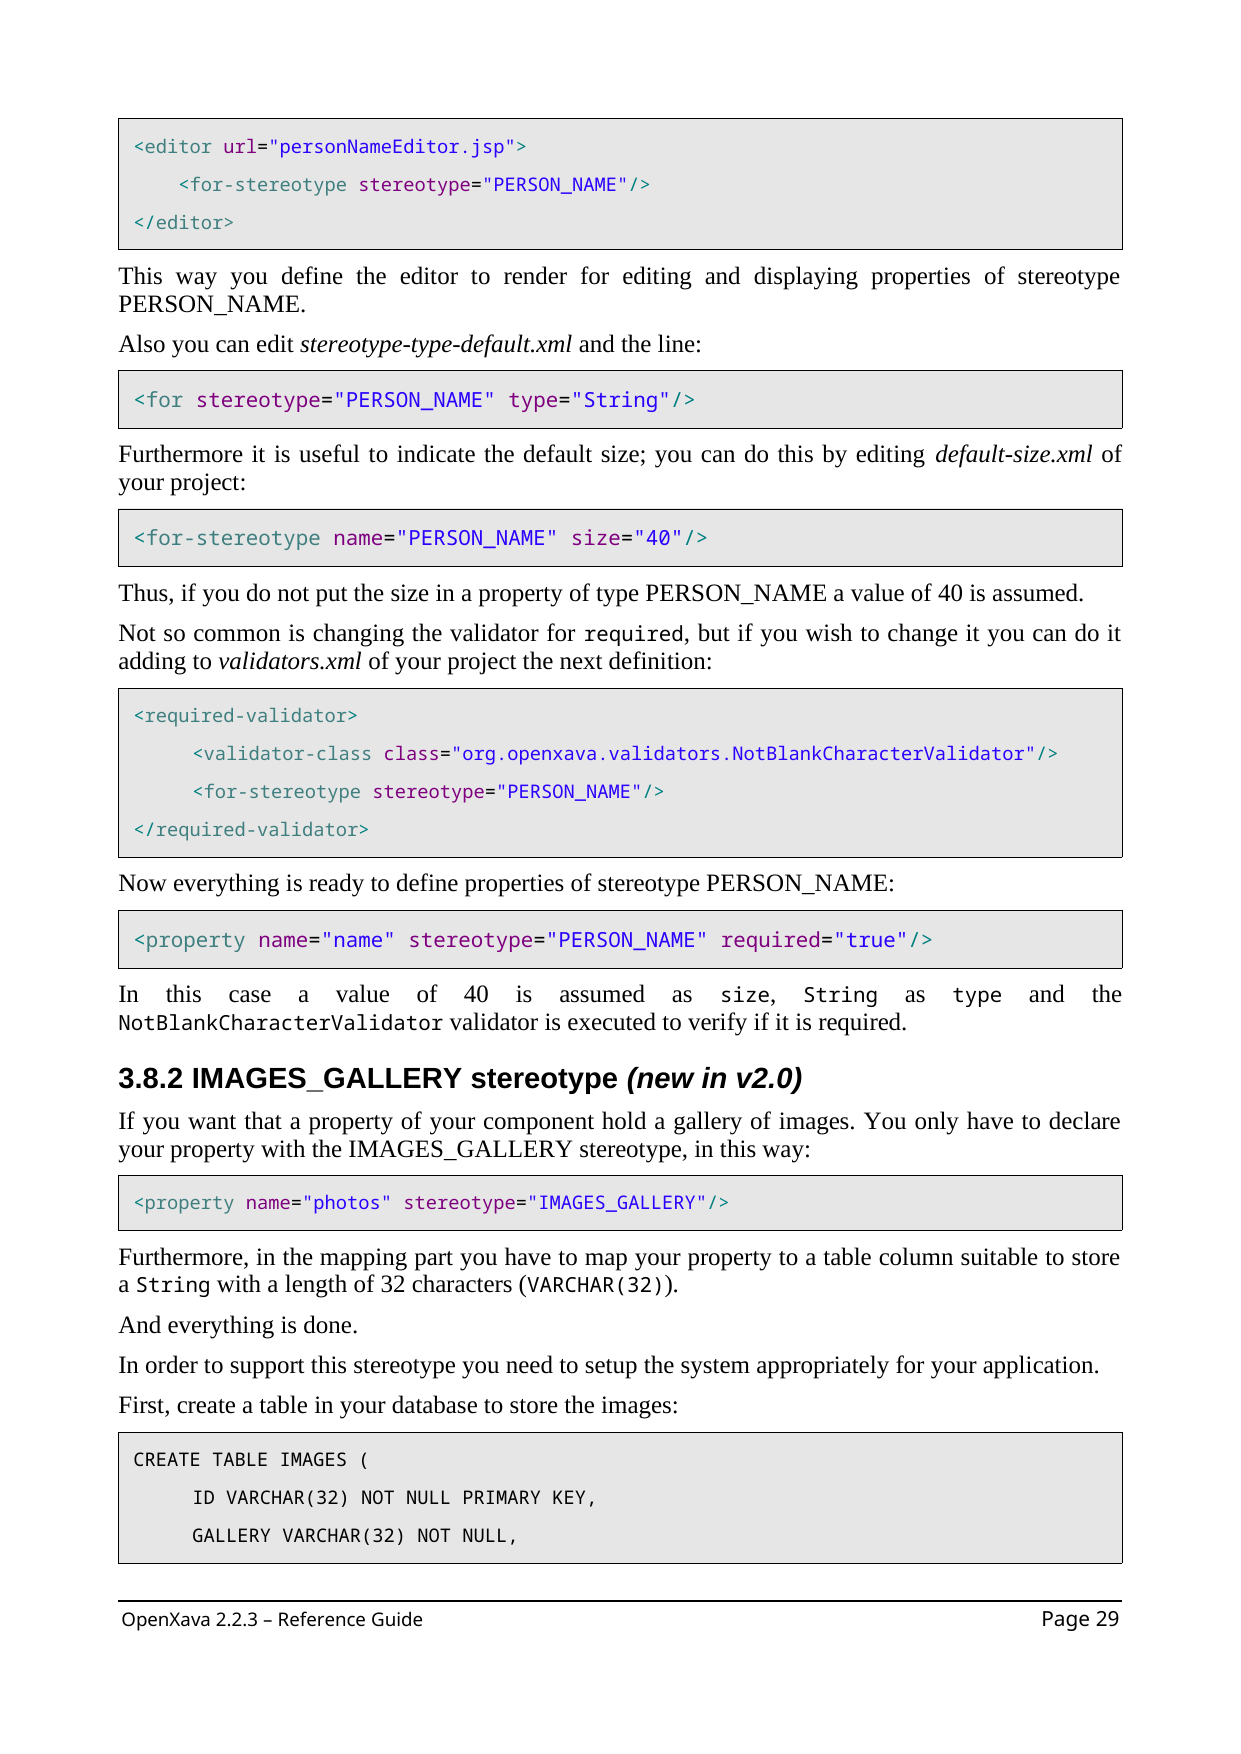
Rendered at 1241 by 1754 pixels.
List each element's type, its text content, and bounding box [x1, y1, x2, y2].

text And everything is done. [118, 1311, 1122, 1339]
text <required-validator> [119, 689, 1122, 726]
text Also you can edit stereotype-type-default.xml and the line: [118, 330, 1122, 358]
text <for stereotype="PERSON_NAME" type="String"/> [119, 371, 1122, 428]
text GALLERY VARCHAR(32) NOT NULL, [119, 1508, 1122, 1563]
text If you want that a property of your component hold a gallery of images. You only have to declare your property with the IMAGES_GALLERY stereotype, in this way: [118, 1107, 1122, 1162]
subtitle IMAGES_GALLERY stereotype (new in v2.0) [118, 1062, 1122, 1094]
text First, create a table in your database to store the images: [118, 1392, 1122, 1419]
text <for-stereotype name="PERSON_NAME" size="40"/> [119, 510, 1122, 566]
text <property name="photos" stereotype="IMAGES_GALLERY"/> [119, 1176, 1122, 1230]
text This way you define the editor to render for editing and displaying properties of stereotype PERSON_NAME. [118, 262, 1122, 317]
text </editor> [119, 194, 1122, 249]
text <validator-class class="org.openxava.validators.NotBlankCharacterValidator"/> [119, 726, 1122, 764]
text <editor url="personNameEditor.jsp"> [119, 119, 1122, 156]
text Not so common is changing the validator for required, but if you wish to change it you can do it adding to validators.xml of your project the next definition: [118, 619, 1122, 675]
text Thus, if you do not put the size in a property of type PERSON_NAME a value of 40 is assumed. [118, 579, 1122, 607]
text </required-validator> [119, 802, 1122, 857]
text ID VARCHAR(32) NOT NULL PRIMARY KEY, [119, 1470, 1122, 1508]
text Now everything is ready to define properties of stereotype PERSON_NAME: [118, 869, 1122, 897]
text <for-stereotype stereotype="PERSON_NAME"/> [119, 156, 1122, 194]
text <property name="name" stereotype="PERSON_NAME" required="true"/> [119, 911, 1122, 968]
text Furthermore, in the mapping part you have to map your property to a table column suitable to store a String with a length of 32 characters (VARCHAR(32)). [118, 1243, 1122, 1299]
text Furthermore it is useful to indicate the default size; you can do this by editing default-size.xml of your project: [118, 441, 1122, 496]
text CREATE TABLE IMAGES ( [119, 1433, 1122, 1470]
text In order to support this stereotype you need to setup the system appropriately for your application. [118, 1351, 1122, 1379]
text In this case a value of 40 is assumed as size, String as type and the NotBlankCharacterValidator validator is executed to verify if it is required. [118, 980, 1122, 1037]
text <for-stereotype stereotype="PERSON_NAME"/> [119, 764, 1122, 802]
